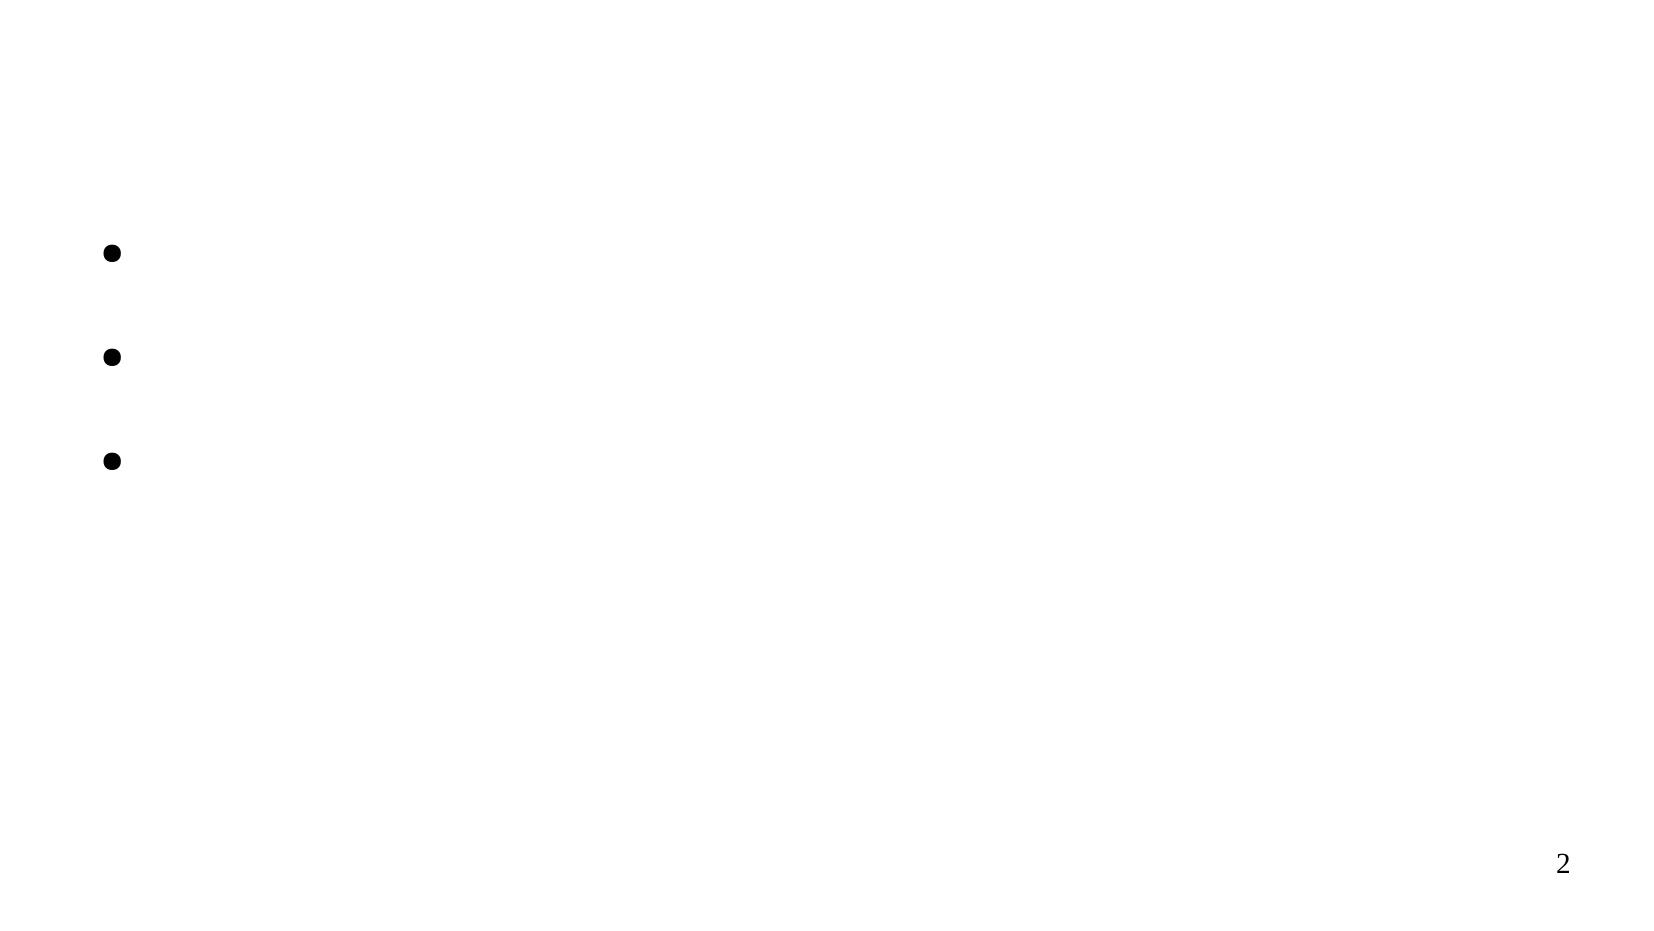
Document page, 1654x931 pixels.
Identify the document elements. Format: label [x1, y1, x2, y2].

list [82, 217, 1571, 758]
